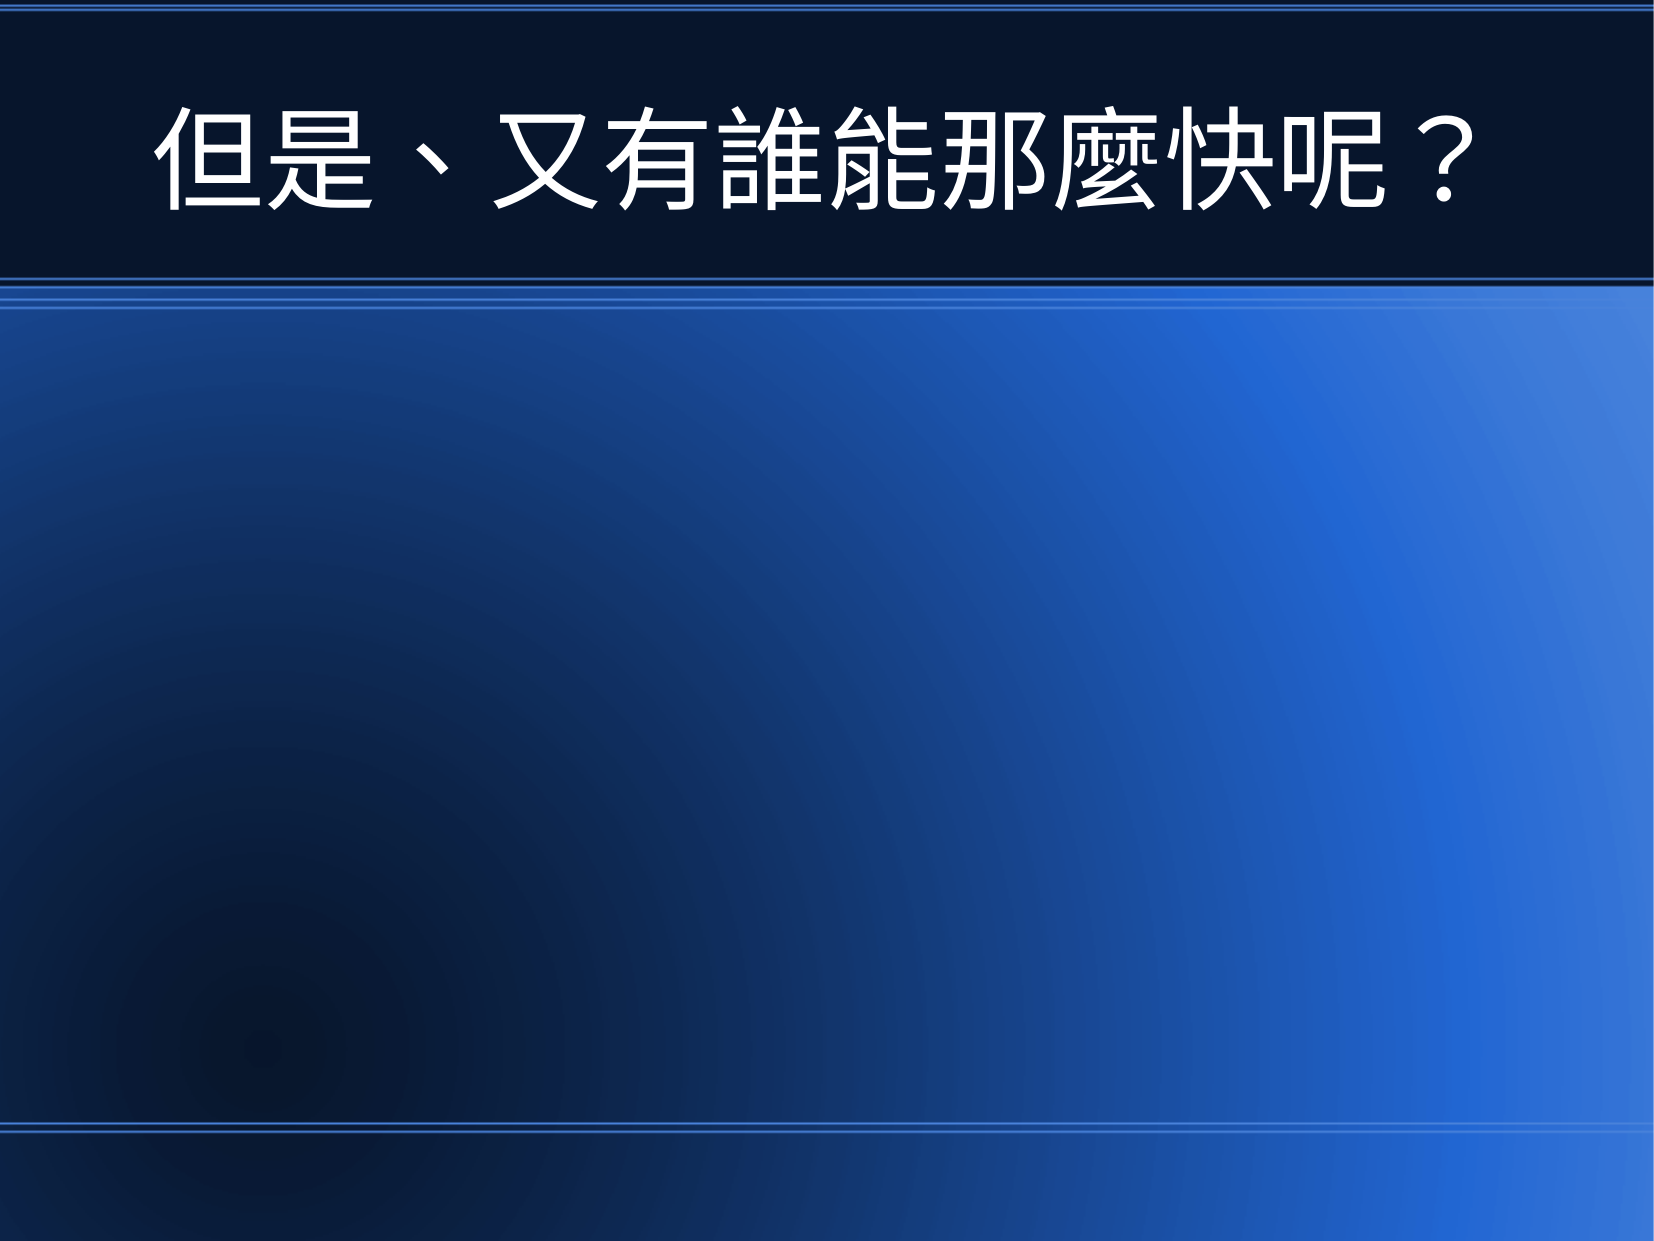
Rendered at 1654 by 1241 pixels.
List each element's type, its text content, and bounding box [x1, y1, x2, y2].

title 但是、又有誰能那麼快呢？ [82, 49, 1571, 257]
picture [0, 0, 1654, 1241]
